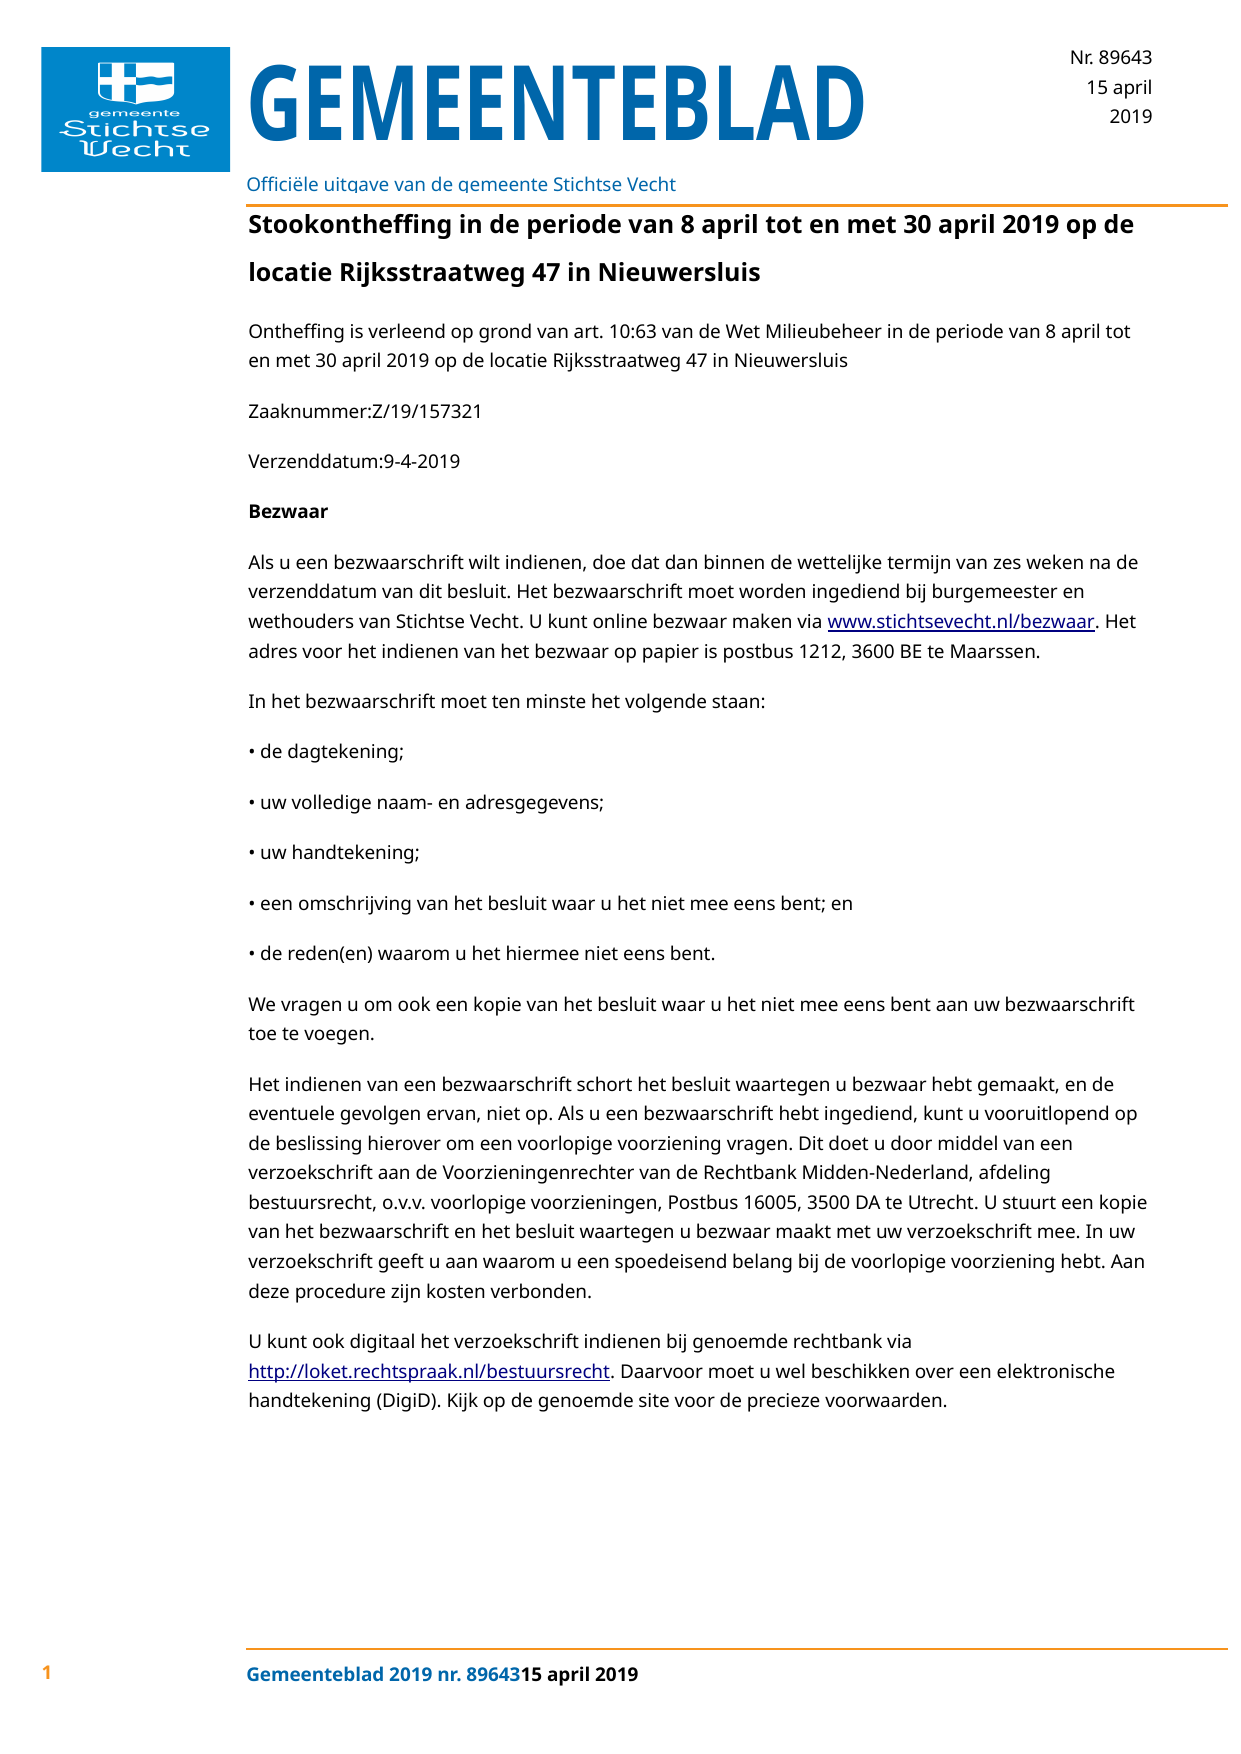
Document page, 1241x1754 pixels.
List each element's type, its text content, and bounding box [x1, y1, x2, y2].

text U kunt ook digitaal het verzoekschrift indienen bij genoemde rechtbank via http://loket.rechtspraak.nl/bestuursrecht. Daarvoor moet u wel beschikken over een elektronische handtekening (DigiD). Kijk op de genoemde site voor de precieze voorwaarden. [248, 1328, 1152, 1413]
text • uw handtekening; [248, 839, 1152, 865]
picture [99, 63, 135, 101]
text • de dagtekening; [248, 739, 1152, 764]
text Het indienen van een bezwaarschrift schort het besluit waartegen u bezwaar hebt gemaakt, en de eventuele gevolgen ervan, niet op. Als u een bezwaarschrift hebt ingediend, kunt u vooruitlopend op de beslissing hierover om een voorlopige voorziening vragen. Dit doet u door middel van een verzoekschrift aan de Voorzieningenrechter van de Rechtbank Midden-Nederland, afdeling bestuursrecht, o.v.v. voorlopige voorzieningen, Postbus 16005, 3500 DA te Utrecht. U stuurt een kopie van het bezwaarschrift en het besluit waartegen u bezwaar maakt met uw verzoekschrift mee. In uw verzoekschrift geeft u aan waarom u een spoedeisend belang bij de voorlopige voorziening hebt. Aan deze procedure zijn kosten verbonden. [248, 1071, 1152, 1304]
text • de reden(en) waarom u het hiermee niet eens bent. [248, 940, 1152, 966]
text Bezwaar [248, 499, 1152, 524]
text Ontheffing is verleend op grond van art. 10:63 van de Wet Milieubeheer in de periode van 8 april tot en met 30 april 2019 op de locatie Rijksstraatweg 47 in Nieuwersluis [248, 318, 1152, 373]
text Als u een bezwaarschrift wilt indienen, doe dat dan binnen de wettelijke termijn van zes weken na de verzenddatum van dit besluit. Het bezwaarschrift moet worden ingediend bij burgemeester en wethouders van Stichtse Vecht. U kunt online bezwaar maken via www.stichtsevecht.nl/bezwaar. Het adres voor het indienen van het bezwaar op papier is postbus 1212, 3600 BE te Maarssen. [248, 549, 1152, 664]
text In het bezwaarschrift moet ten minste het volgende staan: [248, 688, 1152, 714]
text • een omschrijving van het besluit waar u het niet mee eens bent; en [248, 890, 1152, 916]
text Stookontheffing in de periode van 8 april tot en met 30 april 2019 op de locatie Rijksstraatweg 47 in Nieuwersluis [248, 207, 1152, 288]
text • uw volledige naam- en adresgegevens; [248, 789, 1152, 815]
text Zaaknummer:Z/19/157321 [248, 398, 1152, 424]
picture [137, 63, 174, 103]
text We vragen u om ook een kopie van het besluit waar u het niet mee eens bent aan uw bezwaarschrift toe te voegen. [248, 991, 1152, 1046]
text Verzenddatum:9-4-2019 [248, 448, 1152, 474]
